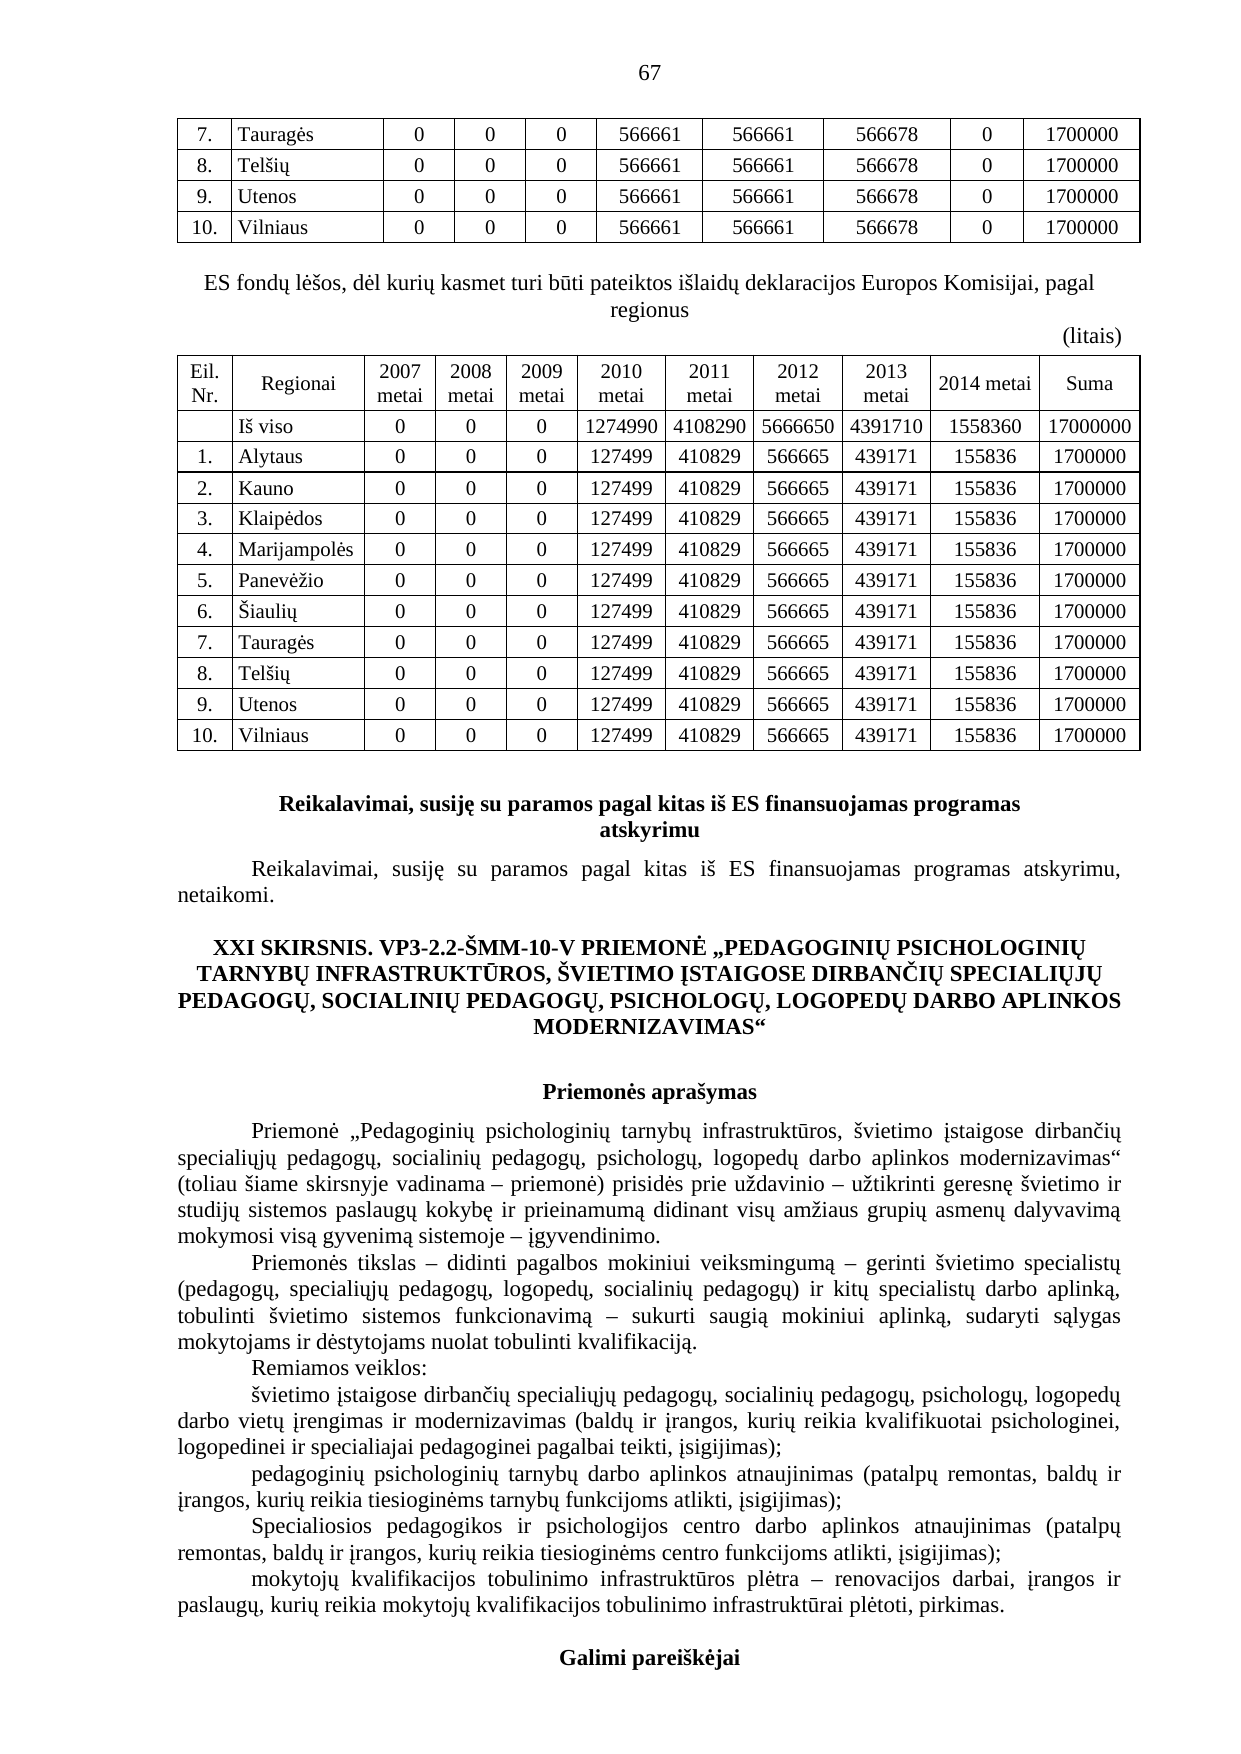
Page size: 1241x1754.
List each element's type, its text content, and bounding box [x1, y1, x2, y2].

table_cell Panevėžio [233, 565, 364, 595]
table_cell 566665 [754, 534, 842, 564]
table_cell 566665 [754, 627, 842, 657]
table_cell 0 [436, 442, 506, 471]
table_cell 566661 [703, 119, 823, 149]
table_cell 566665 [754, 565, 842, 595]
table_cell 10. [178, 212, 231, 242]
table_cell 0 [951, 150, 1023, 180]
table_cell 566661 [703, 150, 823, 180]
table_cell 566665 [754, 658, 842, 688]
table_cell 127499 [578, 658, 665, 688]
table_cell 566661 [597, 212, 702, 242]
table_header 2013 metai [843, 356, 930, 409]
table_cell 410829 [666, 720, 753, 750]
table_cell 410829 [666, 473, 753, 502]
table_header 2014 metai [931, 356, 1039, 409]
table_cell 0 [365, 627, 435, 657]
text Remiamos veiklos: [177, 1354, 1122, 1381]
table_cell 1700000 [1024, 181, 1139, 211]
table_cell 566665 [754, 720, 842, 750]
text Priemonės tikslas – didinti pagalbos mokiniui veiksmingumą – gerinti švietimo specialistų (pedagogų, specialiųjų pedagogų, logopedų, socialinių pedagogų) ir kitų specialistų darbo aplinką, tobulinti švietimo sistemos funkcionavimą – sukurti saugią mokiniui aplinką, sudaryti sąlygas mokytojams ir dėstytojams nuolat tobulinti kvalifikaciją. [177, 1249, 1122, 1354]
table_cell 0 [951, 181, 1023, 211]
table_cell 127499 [578, 534, 665, 564]
table_cell 0 [365, 442, 435, 471]
table_cell 155836 [931, 504, 1039, 533]
table_cell 0 [365, 565, 435, 595]
table_cell 566665 [754, 596, 842, 626]
table_cell 155836 [931, 720, 1039, 750]
table_cell 1. [178, 442, 232, 471]
table_header 2009 metai [507, 356, 577, 409]
table_cell Tauragės [233, 627, 364, 657]
table_cell 3. [178, 504, 232, 533]
table_cell 0 [507, 534, 577, 564]
table_cell 0 [951, 119, 1023, 149]
table_cell 1700000 [1040, 442, 1139, 471]
table_cell 566665 [754, 473, 842, 502]
table_cell 0 [507, 504, 577, 533]
table_cell 566665 [754, 504, 842, 533]
table_cell 0 [455, 181, 525, 211]
table_cell 155836 [931, 534, 1039, 564]
table_cell 0 [507, 658, 577, 688]
table_cell 1274990 [578, 411, 665, 441]
table_cell 1700000 [1040, 504, 1139, 533]
table_cell 127499 [578, 627, 665, 657]
table_cell 0 [526, 119, 596, 149]
table_cell 0 [365, 596, 435, 626]
table_cell Alytaus [233, 442, 364, 471]
table_cell 17000000 [1040, 411, 1139, 441]
text Priemonė „Pedagoginių psichologinių tarnybų infrastruktūros, švietimo įstaigose dirbančių specialiųjų pedagogų, socialinių pedagogų, psichologų, logopedų darbo aplinkos modernizavimas“ (toliau šiame skirsnyje vadinama – priemonė) prisidės prie uždavinio – užtikrinti geresnę švietimo ir studijų sistemos paslaugų kokybę ir prieinamumą didinant visų amžiaus grupių asmenų dalyvavimą mokymosi visą gyvenimą sistemoje – įgyvendinimo. [177, 1117, 1122, 1249]
table_cell 8. [178, 658, 232, 688]
table_cell 439171 [843, 596, 930, 626]
table_cell Telšių [233, 658, 364, 688]
table_cell 9. [178, 181, 231, 211]
table_cell 566678 [824, 150, 950, 180]
table_cell 0 [507, 411, 577, 441]
table_cell 0 [384, 150, 454, 180]
table_cell 0 [507, 720, 577, 750]
table_cell 0 [365, 720, 435, 750]
table_cell 127499 [578, 565, 665, 595]
table_cell 1700000 [1024, 119, 1139, 149]
table_cell [178, 411, 232, 441]
table_cell 0 [365, 689, 435, 719]
table_cell 0 [455, 119, 525, 149]
table_cell 410829 [666, 442, 753, 471]
table_header 2011 metai [666, 356, 753, 409]
table_header 2010 metai [578, 356, 665, 409]
table_cell Šiaulių [233, 596, 364, 626]
table_cell 0 [436, 627, 506, 657]
table_cell 439171 [843, 720, 930, 750]
table_cell 155836 [931, 627, 1039, 657]
table_cell Vilniaus [233, 720, 364, 750]
table_cell 0 [436, 565, 506, 595]
table_cell 439171 [843, 565, 930, 595]
table_cell 127499 [578, 689, 665, 719]
table_cell 566661 [597, 181, 702, 211]
table_cell 1558360 [931, 411, 1039, 441]
table_cell 10. [178, 720, 232, 750]
table_cell 1700000 [1040, 658, 1139, 688]
table_cell 1700000 [1040, 689, 1139, 719]
table_cell Klaipėdos [233, 504, 364, 533]
text (litais) [177, 322, 1122, 348]
table_cell 566678 [824, 181, 950, 211]
table_header Eil. Nr. [178, 356, 232, 409]
table_cell 0 [436, 689, 506, 719]
table_cell 410829 [666, 689, 753, 719]
table_cell 410829 [666, 504, 753, 533]
table_cell 155836 [931, 565, 1039, 595]
text pedagoginių psichologinių tarnybų darbo aplinkos atnaujinimas (patalpų remontas, baldų ir įrangos, kurių reikia tiesioginėms tarnybų funkcijoms atlikti, įsigijimas); [177, 1460, 1122, 1512]
table_cell 0 [951, 212, 1023, 242]
table_header Suma [1040, 356, 1139, 409]
table_cell 1700000 [1040, 720, 1139, 750]
table_cell 155836 [931, 658, 1039, 688]
table_cell 566665 [754, 689, 842, 719]
table_cell Marijampolės [233, 534, 364, 564]
table_cell 0 [365, 411, 435, 441]
table_cell 4. [178, 534, 232, 564]
table_header 2007 metai [365, 356, 435, 409]
table_cell 4108290 [666, 411, 753, 441]
table_cell 7. [178, 119, 231, 149]
table_cell 0 [455, 212, 525, 242]
table_cell 0 [384, 181, 454, 211]
table_cell 4391710 [843, 411, 930, 441]
table_cell 0 [526, 150, 596, 180]
table_cell 0 [436, 534, 506, 564]
table_cell 1700000 [1040, 596, 1139, 626]
table_cell 0 [526, 181, 596, 211]
table_header 2008 metai [436, 356, 506, 409]
table_cell 0 [436, 658, 506, 688]
table_cell Utenos [232, 181, 383, 211]
table_cell 0 [436, 596, 506, 626]
table_cell 6. [178, 596, 232, 626]
table_cell 0 [436, 411, 506, 441]
table_cell Kauno [233, 473, 364, 502]
table_cell 566661 [597, 150, 702, 180]
table_cell 1700000 [1040, 565, 1139, 595]
table_cell 0 [455, 150, 525, 180]
table_cell 0 [507, 442, 577, 471]
table_cell Tauragės [232, 119, 383, 149]
table_cell 155836 [931, 689, 1039, 719]
table_cell 0 [365, 504, 435, 533]
table_cell 0 [384, 119, 454, 149]
text XXI SKIRSNIS. VP3-2.2-ŠMM-10-V PRIEMONĖ „PEDAGOGINIŲ PSICHOLOGINIŲ TARNYBŲ INFRASTRUKTŪROS, ŠVIETIMO ĮSTAIGOSE DIRBANČIŲ SPECIALIŲJŲ PEDAGOGŲ, SOCIALINIŲ PEDAGOGŲ, PSICHOLOGŲ, LOGOPEDŲ DARBO APLINKOS MODERNIZAVIMAS“ [177, 934, 1122, 1039]
table_cell 7. [178, 627, 232, 657]
table_cell 155836 [931, 473, 1039, 502]
table_header Regionai [233, 356, 364, 409]
table_cell 127499 [578, 720, 665, 750]
table_header 2012 metai [754, 356, 842, 409]
table_cell 566661 [597, 119, 702, 149]
text Specialiosios pedagogikos ir psichologijos centro darbo aplinkos atnaujinimas (patalpų remontas, baldų ir įrangos, kurių reikia tiesioginėms centro funkcijoms atlikti, įsigijimas); [177, 1512, 1122, 1565]
table_cell 439171 [843, 473, 930, 502]
table_cell 439171 [843, 442, 930, 471]
table_cell 566661 [703, 181, 823, 211]
table_cell 155836 [931, 596, 1039, 626]
table_cell 9. [178, 689, 232, 719]
table_cell 8. [178, 150, 231, 180]
table_cell 0 [365, 473, 435, 502]
table_cell 566678 [824, 119, 950, 149]
table_cell 439171 [843, 534, 930, 564]
table_cell 0 [507, 565, 577, 595]
table_cell 1700000 [1024, 212, 1139, 242]
table_cell 566678 [824, 212, 950, 242]
table_cell 410829 [666, 534, 753, 564]
table_cell 127499 [578, 473, 665, 502]
table_cell 0 [436, 720, 506, 750]
table_cell 439171 [843, 658, 930, 688]
table_cell 410829 [666, 565, 753, 595]
table_cell 0 [507, 689, 577, 719]
table_cell 0 [365, 534, 435, 564]
text Galimi pareiškėjai [177, 1644, 1122, 1671]
table_cell 5666650 [754, 411, 842, 441]
text mokytojų kvalifikacijos tobulinimo infrastruktūros plėtra – renovacijos darbai, įrangos ir paslaugų, kurių reikia mokytojų kvalifikacijos tobulinimo infrastruktūrai plėtoti, pirkimas. [177, 1565, 1122, 1618]
table_cell 155836 [931, 442, 1039, 471]
table_cell 1700000 [1040, 534, 1139, 564]
table_cell 0 [507, 627, 577, 657]
table_cell Utenos [233, 689, 364, 719]
table_cell 1700000 [1040, 627, 1139, 657]
table_cell 0 [365, 658, 435, 688]
table_cell 410829 [666, 596, 753, 626]
table_cell 127499 [578, 596, 665, 626]
table_cell 0 [507, 596, 577, 626]
table_cell 127499 [578, 442, 665, 471]
table_cell 127499 [578, 504, 665, 533]
table_cell 566661 [703, 212, 823, 242]
table_cell 5. [178, 565, 232, 595]
text Priemonės aprašymas [177, 1078, 1122, 1105]
table_cell 566665 [754, 442, 842, 471]
table_cell 439171 [843, 504, 930, 533]
table_cell 0 [436, 473, 506, 502]
table_cell Iš viso [233, 411, 364, 441]
table_cell 439171 [843, 689, 930, 719]
table_cell 410829 [666, 658, 753, 688]
table_cell 0 [526, 212, 596, 242]
table_cell Vilniaus [232, 212, 383, 242]
table_cell 0 [436, 504, 506, 533]
table_cell 2. [178, 473, 232, 502]
text Reikalavimai, susiję su paramos pagal kitas iš ES finansuojamas programas atskyrimu, netaikomi. [177, 855, 1122, 908]
table_cell Telšių [232, 150, 383, 180]
table_cell 1700000 [1040, 473, 1139, 502]
text švietimo įstaigose dirbančių specialiųjų pedagogų, socialinių pedagogų, psichologų, logopedų darbo vietų įrengimas ir modernizavimas (baldų ir įrangos, kurių reikia kvalifikuotai psichologinei, logopedinei ir specialiajai pedagoginei pagalbai teikti, įsigijimas); [177, 1381, 1122, 1460]
text ES fondų lėšos, dėl kurių kasmet turi būti pateiktos išlaidų deklaracijos Europos Komisijai, pagal regionus [177, 269, 1122, 322]
table_cell 0 [384, 212, 454, 242]
table_cell 0 [507, 473, 577, 502]
text Reikalavimai, susiję su paramos pagal kitas iš ES finansuojamas programas atskyrimu [177, 790, 1122, 842]
table_cell 1700000 [1024, 150, 1139, 180]
table_cell 410829 [666, 627, 753, 657]
table_cell 439171 [843, 627, 930, 657]
